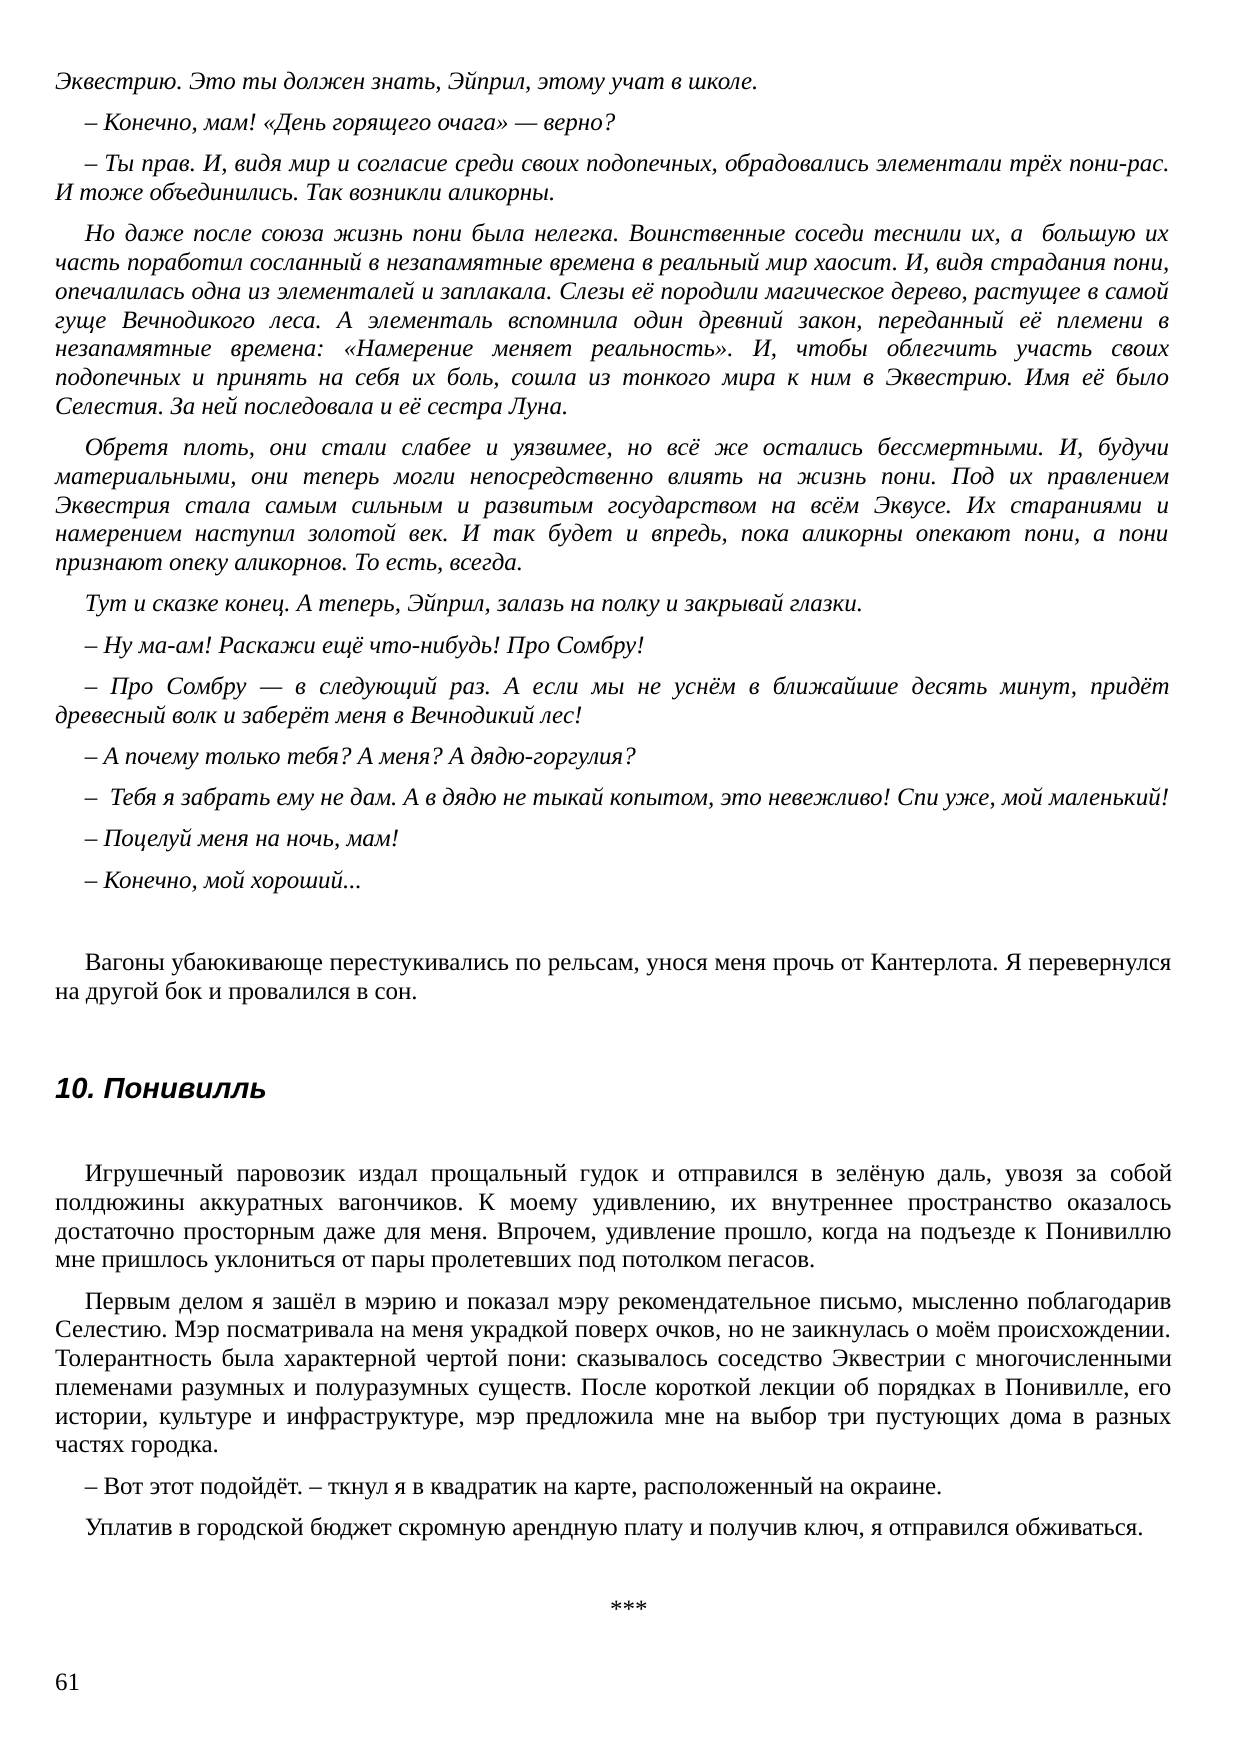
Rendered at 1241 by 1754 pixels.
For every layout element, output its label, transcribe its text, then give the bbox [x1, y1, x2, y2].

text Тут и сказке конец. А теперь, Эйприл, залазь на полку и закрывай глазки. [55, 588, 1173, 617]
text – Ну ма-ам! Раскажи ещё что-нибудь! Про Сомбру! [55, 630, 1173, 658]
text – Вот этот подойдёт. – ткнул я в квадратик на карте, расположенный на окраине. [55, 1471, 1173, 1499]
text Игрушечный паровозик издал прощальный гудок и отправился в зелёную даль, увозя за собой полдюжины аккуратных вагончиков. К моему удивлению, их внутреннее пространство оказалось достаточно просторным даже для меня. Впрочем, удивление прошло, когда на подъезде к Понивиллю мне пришлось уклониться от пары пролетевших под потолком пегасов. [55, 1158, 1173, 1273]
text Уплатив в городской бюджет скромную арендную плату и получив ключ, я отправился обживаться. [55, 1512, 1173, 1541]
text – Ты прав. И, видя мир и согласие среди своих подопечных, обрадовались элементали трёх пони-рас. И тоже объединились. Так возникли аликорны. [55, 148, 1173, 206]
text – Поцелуй меня на ночь, мам! [55, 823, 1173, 852]
text Но даже после союза жизнь пони была нелегка. Воинственные соседи теснили их, а большую их часть поработил сосланный в незапамятные времена в реальный мир хаосит. И, видя страдания пони, опечалилась одна из элементалей и заплакала. Слезы её породили магическое дерево, растущее в самой гуще Вечнодикого леса. А элементаль вспомнила один древний закон, переданный её племени в незапамятные времена: «Намерение меняет реальность». И, чтобы облегчить участь своих подопечных и принять на себя их боль, сошла из тонкого мира к ним в Эквестрию. Имя её было Селестия. За ней последовала и её сестра Луна. [55, 218, 1173, 420]
text Обретя плоть, они стали слабее и уязвимее, но всё же остались бессмертными. И, будучи материальными, они теперь могли непосредственно влиять на жизнь пони. Под их правлением Эквестрия стала самым сильным и развитым государством на всём Эквусе. Их стараниями и намерением наступил золотой век. И так будет и впредь, пока аликорны опекают пони, а пони признают опеку аликорнов. То есть, всегда. [55, 432, 1173, 576]
text – Конечно, мам! «День горящего очага» — верно? [55, 107, 1173, 136]
text *** [55, 1594, 1173, 1623]
subtitle 10. Понивилль [55, 1071, 1173, 1104]
text Первым делом я зашёл в мэрию и показал мэру рекомендательное письмо, мысленно поблагодарив Селестию. Мэр посматривала на меня украдкой поверх очков, но не заикнулась о моём происхождении. Толерантность была характерной чертой пони: сказывалось соседство Эквестрии с многочисленными племенами разумных и полуразумных существ. После короткой лекции об порядках в Понивилле, его истории, культуре и инфраструктуре, мэр предложила мне на выбор три пустующих дома в разных частях городка. [55, 1286, 1173, 1458]
text – Тебя я забрать ему не дам. А в дядю не тыкай копытом, это невежливо! Спи уже, мой маленький! [55, 782, 1173, 811]
text Эквестрию. Это ты должен знать, Эйприл, этому учат в школе. [55, 66, 1173, 95]
text Вагоны убаюкивающе перестукивались по рельсам, унося меня прочь от Кантерлота. Я перевернулся на другой бок и провалился в сон. [55, 947, 1173, 1005]
text – Про Сомбру — в следующий раз. А если мы не уснём в ближайшие десять минут, придёт древесный волк и заберёт меня в Вечнодикий лес! [55, 671, 1173, 728]
text – Конечно, мой хороший... [55, 865, 1173, 893]
text – А почему только тебя? А меня? А дядю-горгулия? [55, 741, 1173, 770]
